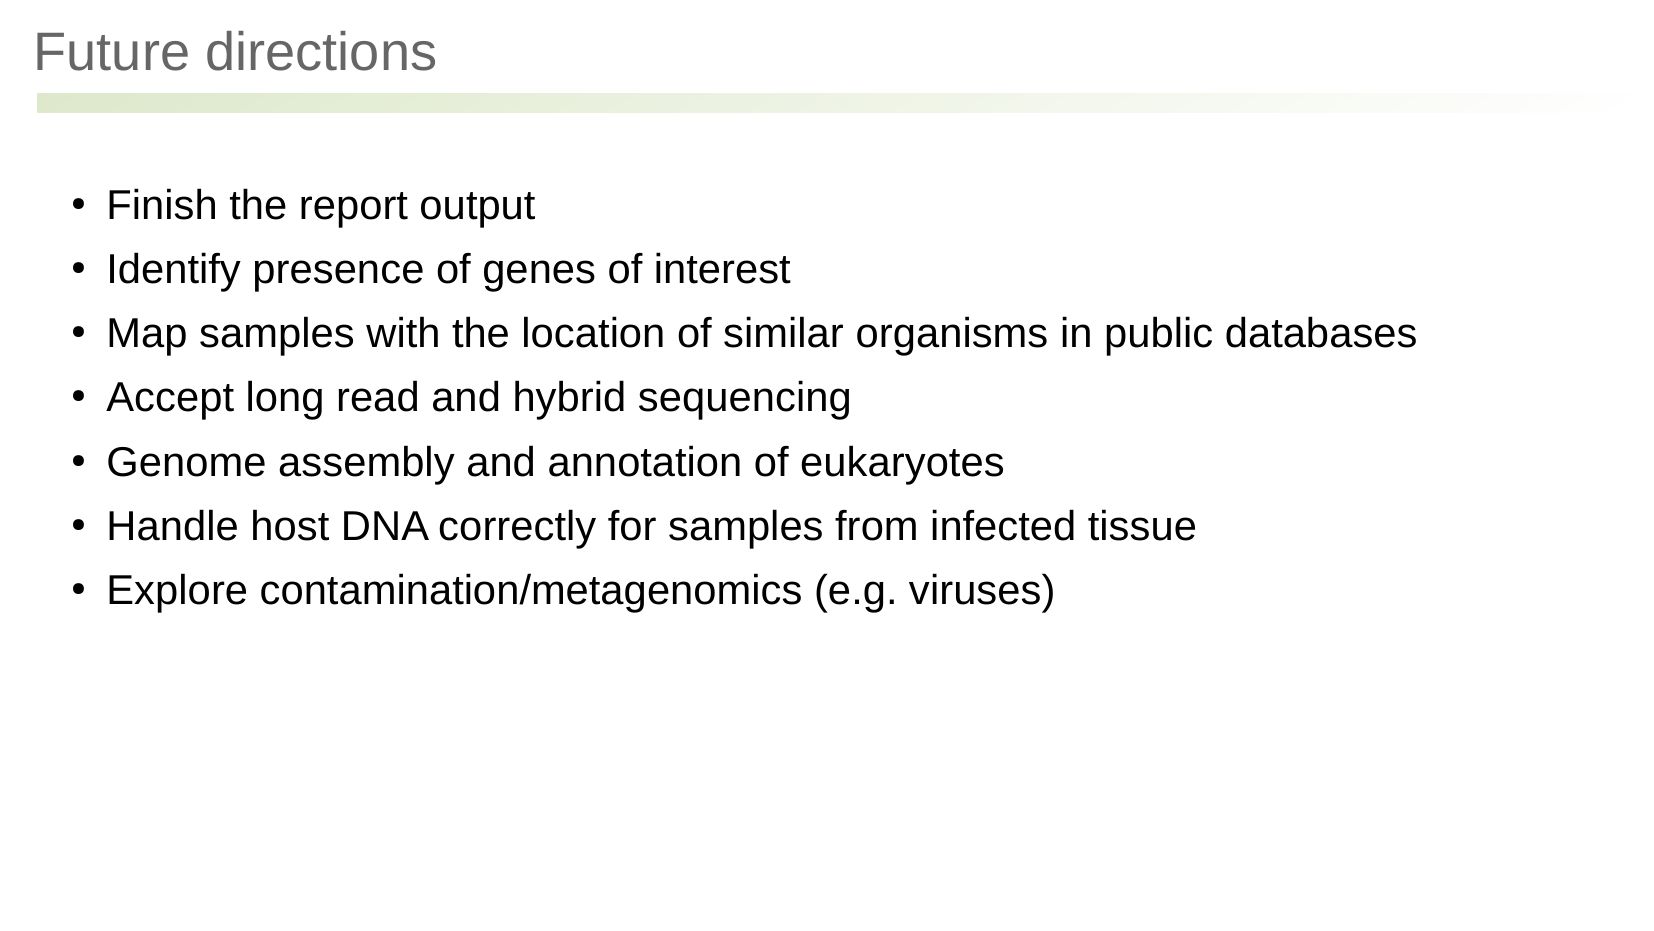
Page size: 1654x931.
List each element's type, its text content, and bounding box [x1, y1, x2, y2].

text_box Finish the report output Identify presence of genes of interest Map samples with the location of similar organisms in public databases Accept long read and hybrid sequencing Genome assembly and annotation of eukaryotes Handle host DNA correctly for samples from infected tissue Explore contamination/metagenomics (e.g. viruses) [56, 174, 1463, 621]
text_box [37, 93, 1632, 113]
text_box Future directions [18, 14, 1632, 151]
